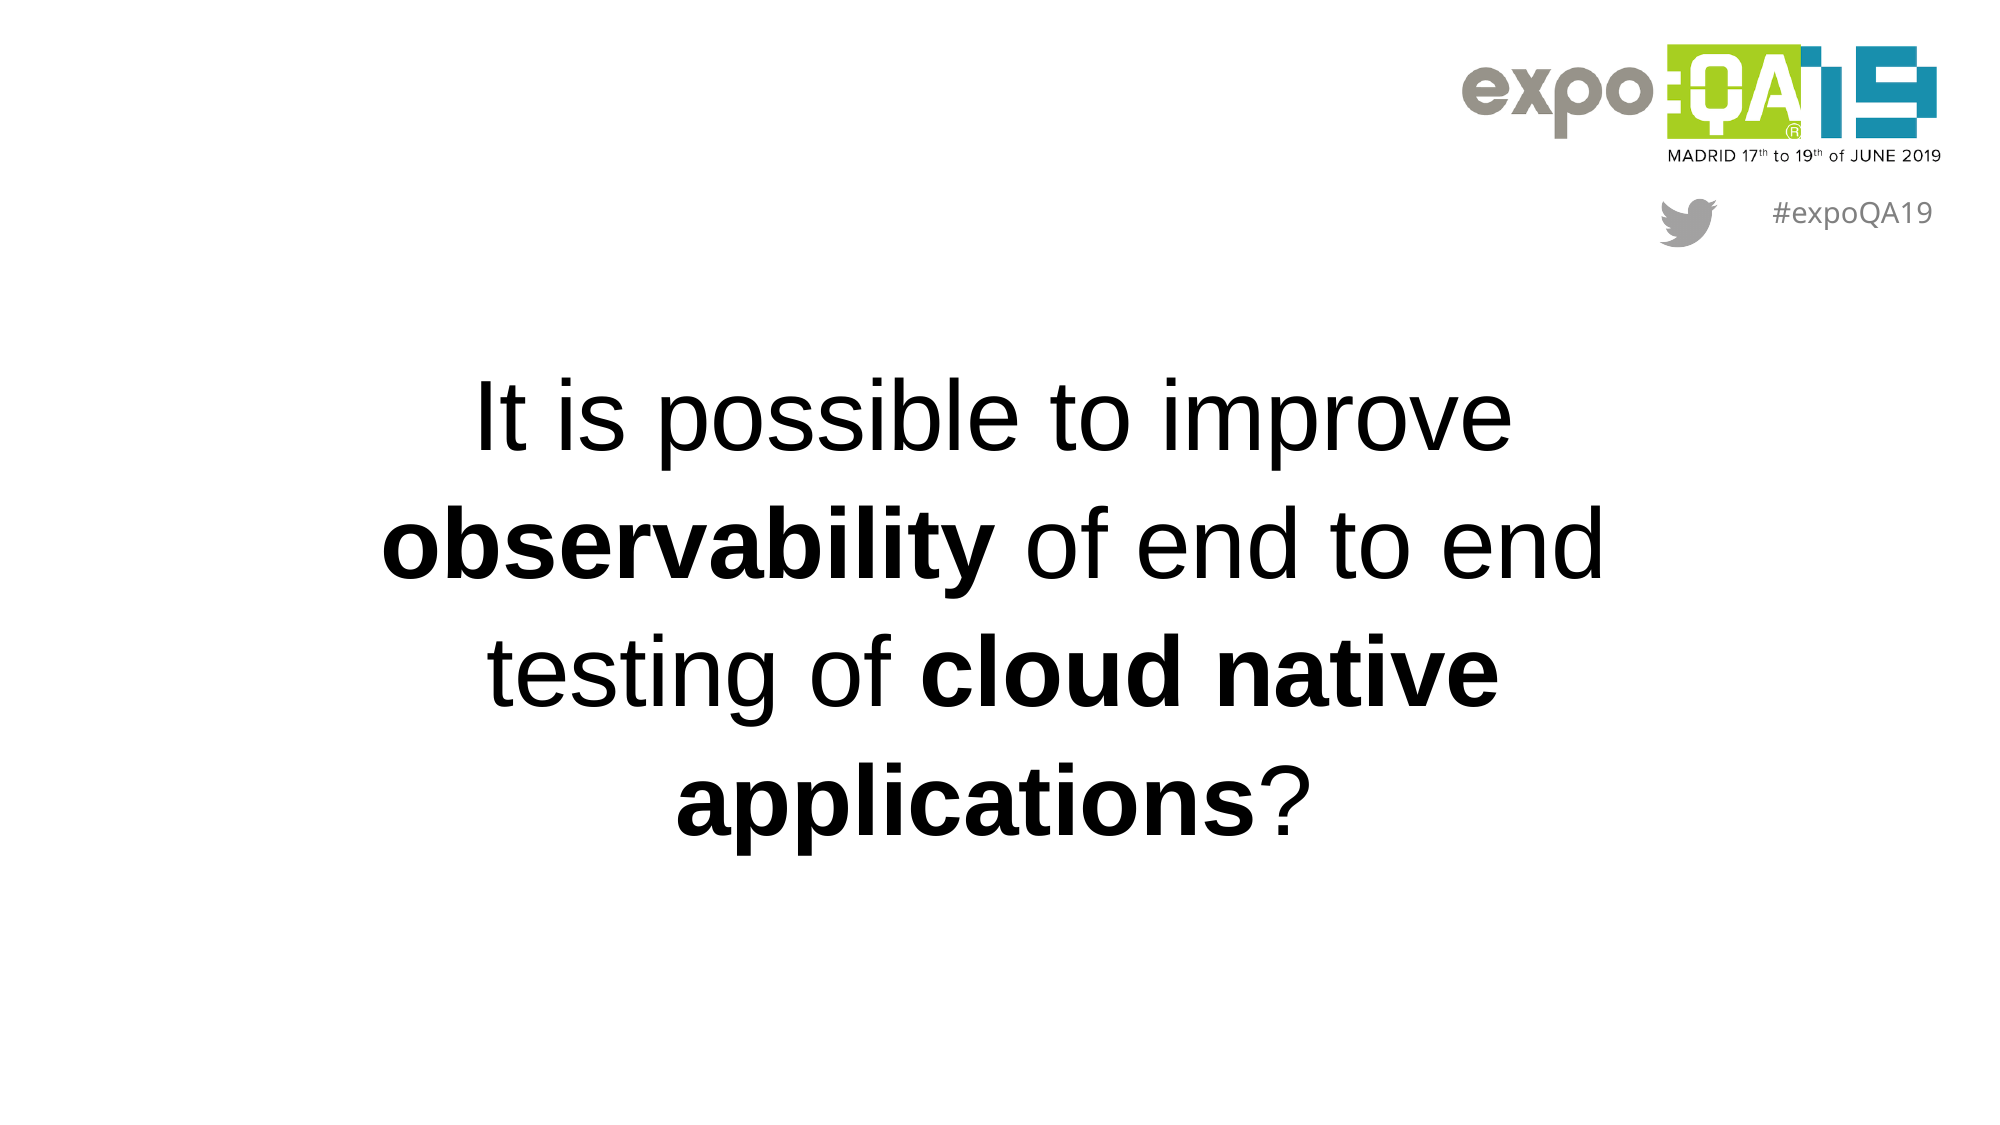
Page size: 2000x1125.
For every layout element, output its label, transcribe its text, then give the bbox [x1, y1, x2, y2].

picture [1429, 37, 1948, 165]
text_box It is possible to improve observability of end to end testing of cloud native applications? [366, 335, 1630, 865]
picture [1659, 193, 1718, 253]
